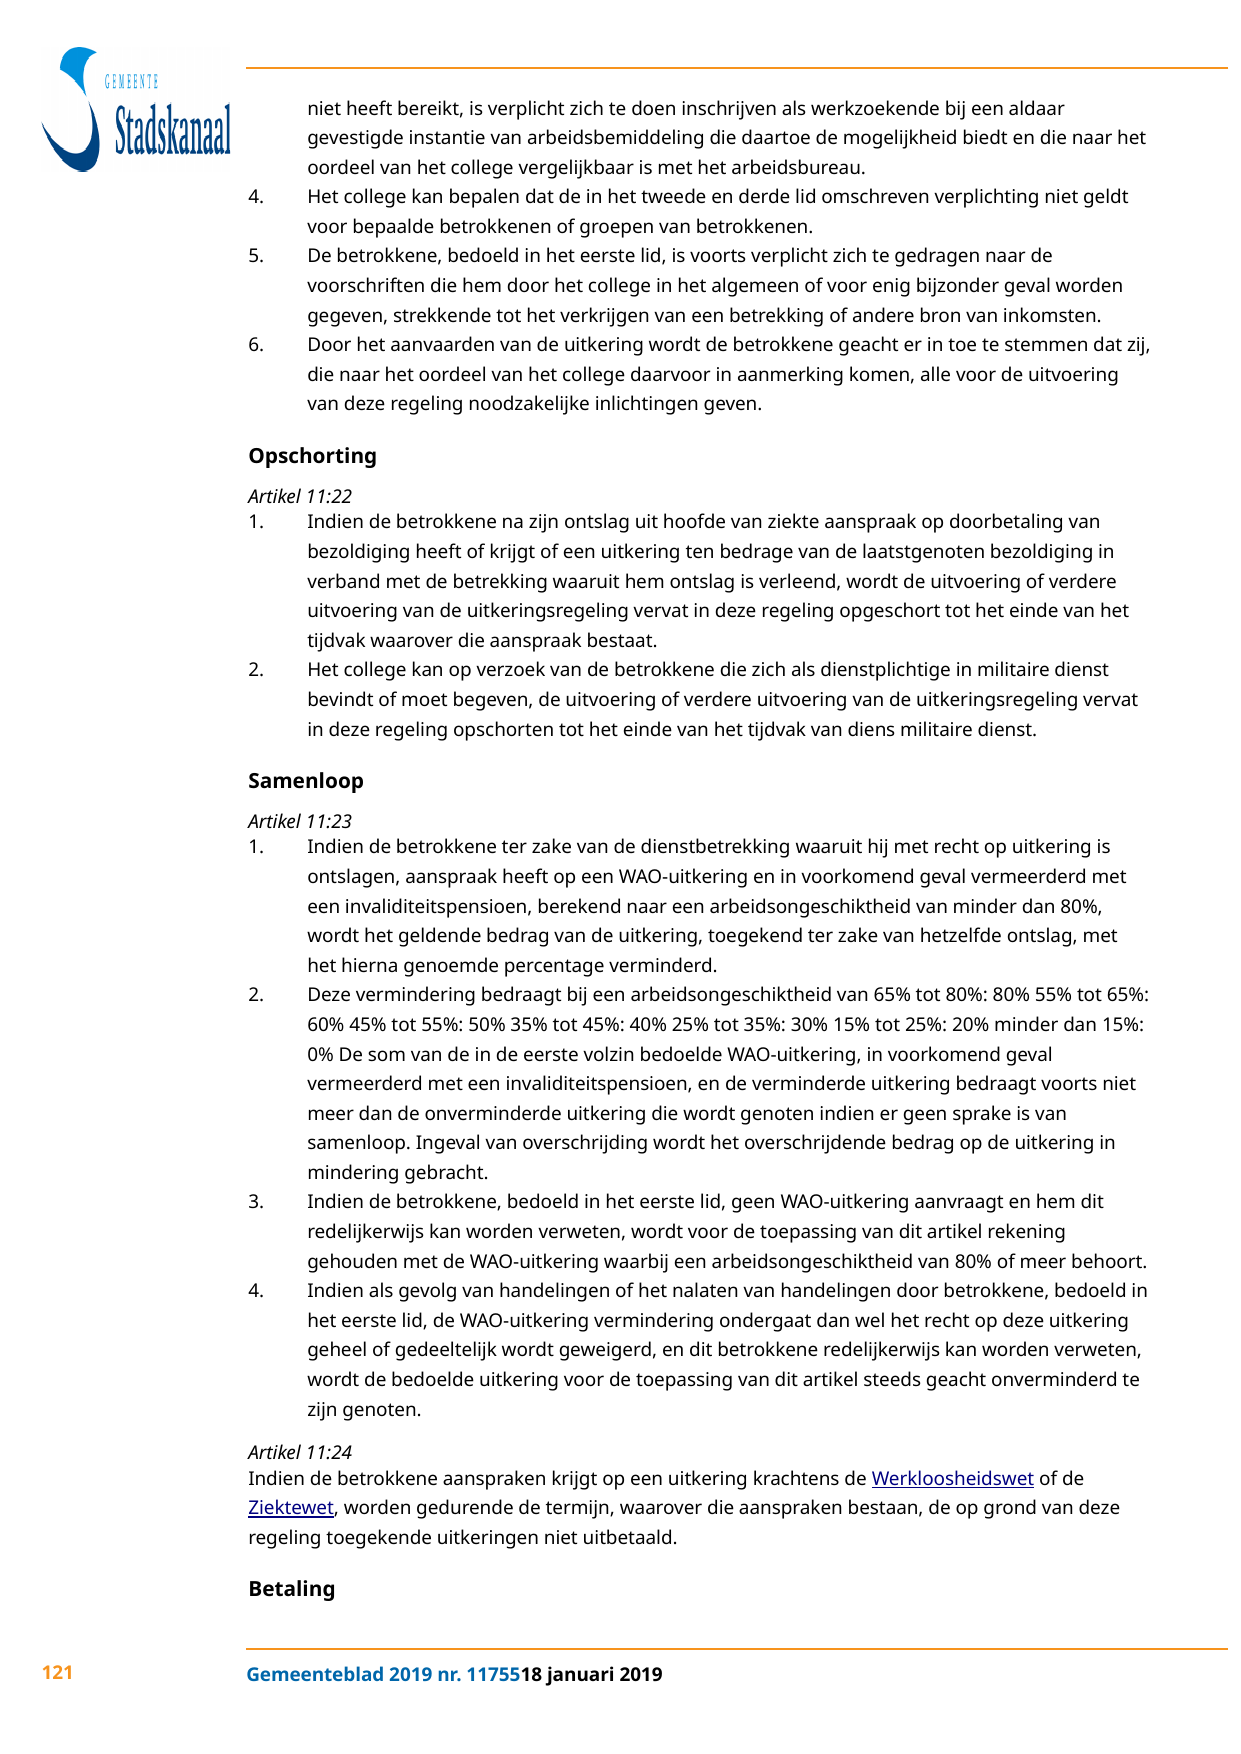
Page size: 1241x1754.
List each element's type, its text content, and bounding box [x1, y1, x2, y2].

text Opschorting [248, 441, 1152, 469]
list Indien de betrokkene ter zake van de dienstbetrekking waaruit hij met recht op uitkering is ontslagen, aanspraak heeft op een WAO-uitkering en in voorkomend geval vermeerderd met een invaliditeitspensioen, berekend naar een arbeidsongeschiktheid van minder dan 80%, wordt het geldende bedrag van de uitkering, toegekend ter zake van hetzelfde ontslag, met het hierna genoemde percentage verminderd. [248, 834, 1152, 978]
list Indien de betrokkene, bedoeld in het eerste lid, geen WAO-uitkering aanvraagt en hem dit redelijkerwijs kan worden verweten, wordt voor de toepassing van dit artikel rekening gehouden met de WAO-uitkering waarbij een arbeidsongeschiktheid van 80% of meer behoort. [248, 1189, 1152, 1274]
text Artikel 11:23 [248, 808, 1152, 834]
list Indien als gevolg van handelingen of het nalaten van handelingen door betrokkene, bedoeld in het eerste lid, de WAO-uitkering vermindering ondergaat dan wel het recht op deze uitkering geheel of gedeeltelijk wordt geweigerd, en dit betrokkene redelijkerwijs kan worden verweten, wordt de bedoelde uitkering voor de toepassing van dit artikel steeds geacht onverminderd te zijn genoten. [248, 1277, 1152, 1422]
list Door het aanvaarden van de uitkering wordt de betrokkene geacht er in toe te stemmen dat zij, die naar het oordeel van het college daarvoor in aanmerking komen, alle voor de uitvoering van deze regeling noodzakelijke inlichtingen geven. [248, 331, 1152, 416]
list Het college kan op verzoek van de betrokkene die zich als dienstplichtige in militaire dienst bevindt of moet begeven, de uitvoering of verdere uitvoering van de uitkeringsregeling vervat in deze regeling opschorten tot het einde van het tijdvak van diens militaire dienst. [248, 657, 1152, 741]
text Artikel 11:24 [248, 1439, 1152, 1465]
list Indien de betrokkene na zijn ontslag uit hoofde van ziekte aanspraak op doorbetaling van bezoldiging heeft of krijgt of een uitkering ten bedrage van de laatstgenoten bezoldiging in verband met de betrekking waaruit hem ontslag is verleend, wordt de uitvoering of verdere uitvoering van de uitkeringsregeling vervat in deze regeling opgeschort tot het einde van het tijdvak waarover die aanspraak bestaat. [248, 509, 1152, 653]
list De betrokkene, bedoeld in het eerste lid, is voorts verplicht zich te gedragen naar de voorschriften die hem door het college in het algemeen of voor enig bijzonder geval worden gegeven, strekkende tot het verkrijgen van een betrekking of andere bron van inkomsten. [248, 243, 1152, 328]
list niet heeft bereikt, is verplicht zich te doen inschrijven als werkzoekende bij een aldaar gevestigde instantie van arbeidsbemiddeling die daartoe de mogelijkheid biedt en die naar het oordeel van het college vergelijkbaar is met het arbeidsbureau. [248, 95, 1152, 180]
text Indien de betrokkene aanspraken krijgt op een uitkering krachtens de Werkloosheidswet of de Ziektewet, worden gedurende de termijn, waarover die aanspraken bestaan, de op grond van deze regeling toegekende uitkeringen niet uitbetaald. [248, 1465, 1152, 1549]
list Het college kan bepalen dat de in het tweede en derde lid omschreven verplichting niet geldt voor bepaalde betrokkenen of groepen van betrokkenen. [248, 183, 1152, 239]
text Betaling [248, 1574, 1152, 1603]
list Deze vermindering bedraagt bij een arbeidsongeschiktheid van 65% tot 80%: 80% 55% tot 65%: 60% 45% tot 55%: 50% 35% tot 45%: 40% 25% tot 35%: 30% 15% tot 25%: 20% minder dan 15%: 0% De som van de in de eerste volzin bedoelde WAO-uitkering, in voorkomend geval vermeerderd met een invaliditeitspensioen, en de verminderde uitkering bedraagt voorts niet meer dan de onverminderde uitkering die wordt genoten indien er geen sprake is van samenloop. Ingeval van overschrijding wordt het overschrijdende bedrag op de uitkering in mindering gebracht. [248, 982, 1152, 1185]
text Samenloop [248, 766, 1152, 794]
picture [41, 47, 231, 172]
text Artikel 11:22 [248, 483, 1152, 509]
